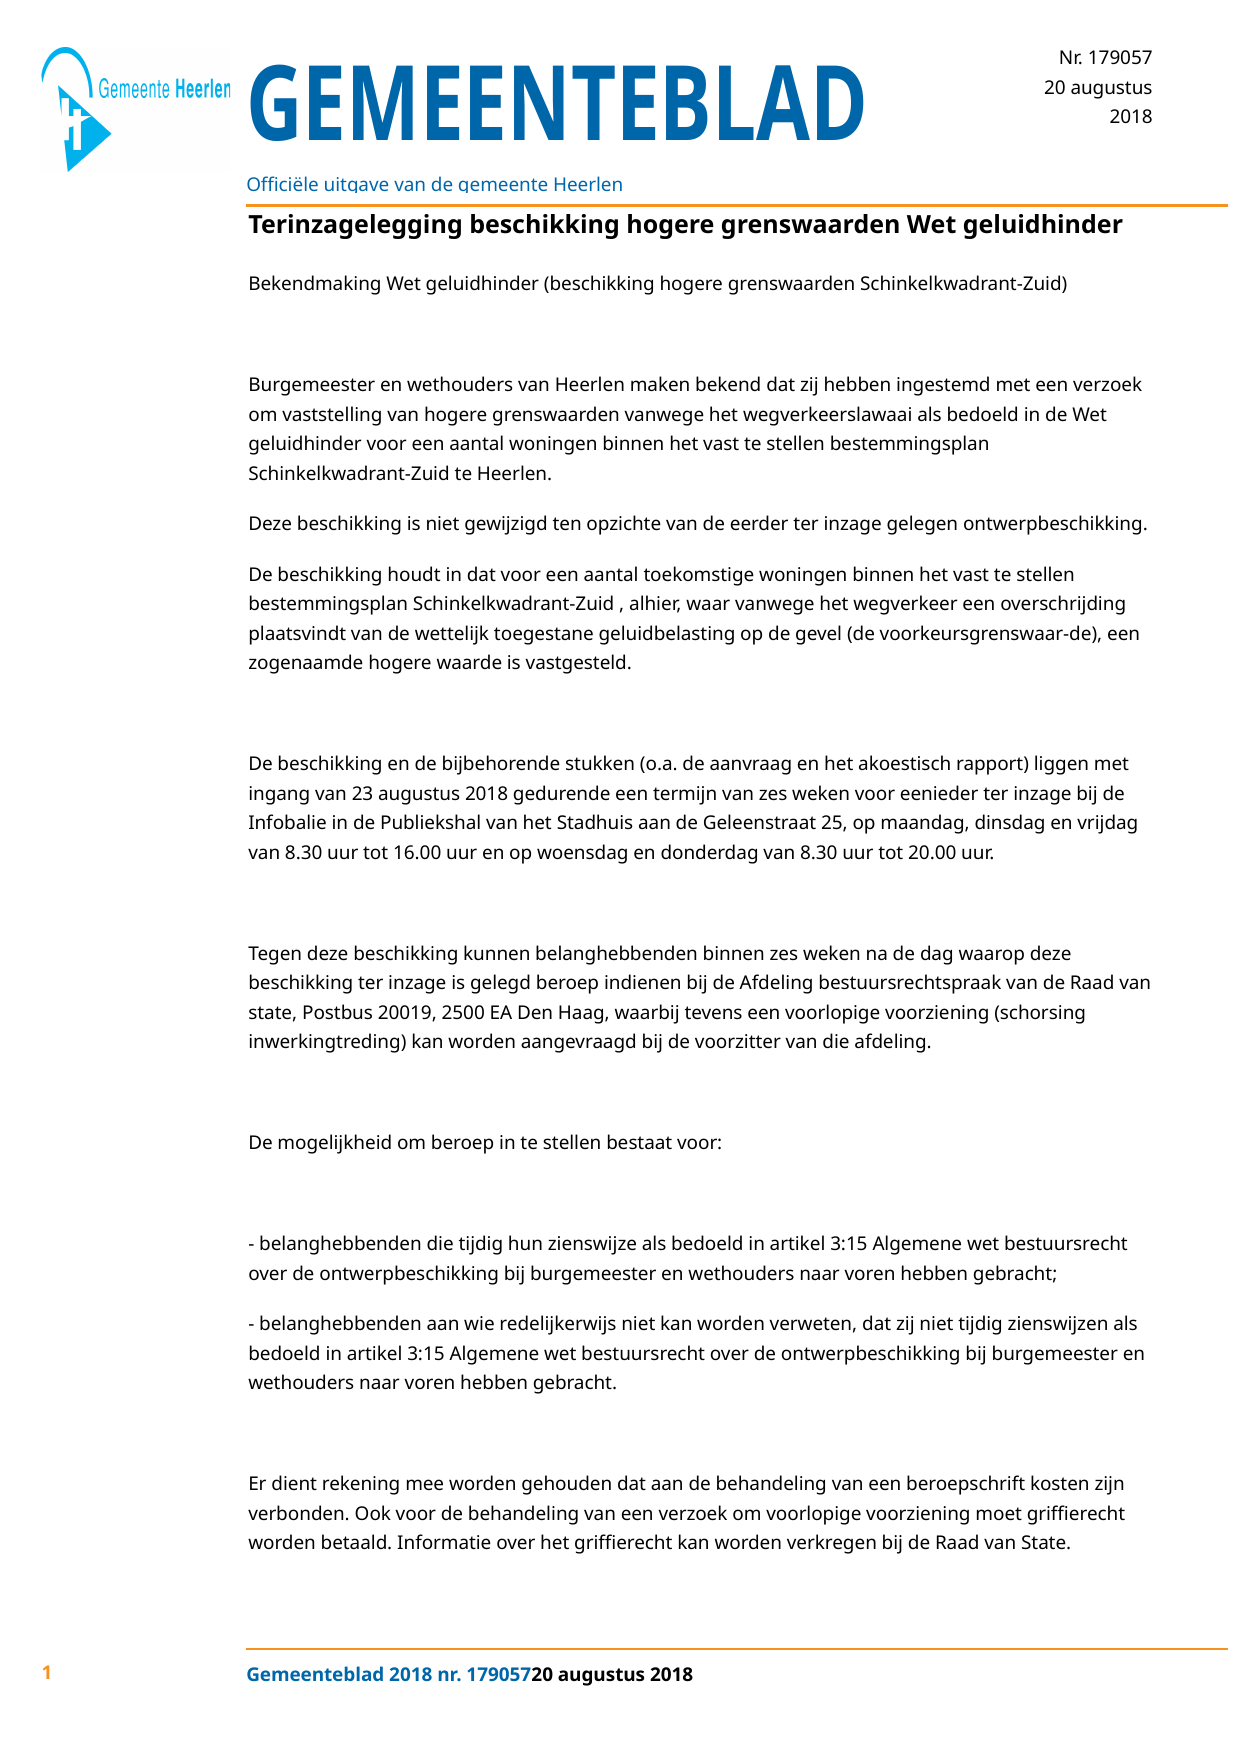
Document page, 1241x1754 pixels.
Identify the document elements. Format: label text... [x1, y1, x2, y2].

text De beschikking houdt in dat voor een aantal toekomstige woningen binnen het vast te stellen bestemmingsplan Schinkelkwadrant-Zuid , alhier, waar vanwege het wegverkeer een overschrijding plaatsvindt van de wettelijk toegestane geluidbelasting op de gevel (de voorkeursgrenswaar-de), een zogenaamde hogere waarde is vastgesteld. [248, 561, 1152, 675]
text De mogelijkheid om beroep in te stellen bestaat voor: [248, 1129, 1152, 1155]
text Bekendmaking Wet geluidhinder (beschikking hogere grenswaarden Schinkelkwadrant-Zuid) [248, 270, 1152, 296]
text Terinzagelegging beschikking hogere grenswaarden Wet geluidhinder [248, 207, 1152, 241]
picture [41, 47, 231, 172]
text De beschikking en de bijbehorende stukken (o.a. de aanvraag en het akoestisch rapport) liggen met ingang van 23 augustus 2018 gedurende een termijn van zes weken voor eenieder ter inzage bij de Infobalie in de Publiekshal van het Stadhuis aan de Geleenstraat 25, op maandag, dinsdag en vrijdag van 8.30 uur tot 16.00 uur en op woensdag en donderdag van 8.30 uur tot 20.00 uur. [248, 750, 1152, 865]
text - belanghebbenden die tijdig hun zienswijze als bedoeld in artikel 3:15 Algemene wet bestuursrecht over de ontwerpbeschikking bij burgemeester en wethouders naar voren hebben gebracht; [248, 1230, 1152, 1286]
text - belanghebbenden aan wie redelijkerwijs niet kan worden verweten, dat zij niet tijdig zienswijzen als bedoeld in artikel 3:15 Algemene wet bestuursrecht over de ontwerpbeschikking bij burgemeester en wethouders naar voren hebben gebracht. [248, 1310, 1152, 1395]
text Burgemeester en wethouders van Heerlen maken bekend dat zij hebben ingestemd met een verzoek om vaststelling van hogere grenswaarden vanwege het wegverkeerslawaai als bedoeld in de Wet geluidhinder voor een aantal woningen binnen het vast te stellen bestemmingsplan Schinkelkwadrant-Zuid te Heerlen. [248, 371, 1152, 486]
picture [41, 47, 58, 70]
text Deze beschikking is niet gewijzigd ten opzichte van de eerder ter inzage gelegen ontwerpbeschikking. [248, 510, 1152, 536]
text Tegen deze beschikking kunnen belanghebbenden binnen zes weken na de dag waarop deze beschikking ter inzage is gelegd beroep indienen bij de Afdeling bestuursrechtspraak van de Raad van state, Postbus 20019, 2500 EA Den Haag, waarbij tevens een voorlopige voorziening (schorsing inwerkingtreding) kan worden aangevraagd bij de voorzitter van die afdeling. [248, 940, 1152, 1054]
text Er dient rekening mee worden gehouden dat aan de behandeling van een beroepschrift kosten zijn verbonden. Ook voor de behandeling van een verzoek om voorlopige voorziening moet griffierecht worden betaald. Informatie over het griffierecht kan worden verkregen bij de Raad van State. [248, 1470, 1152, 1555]
